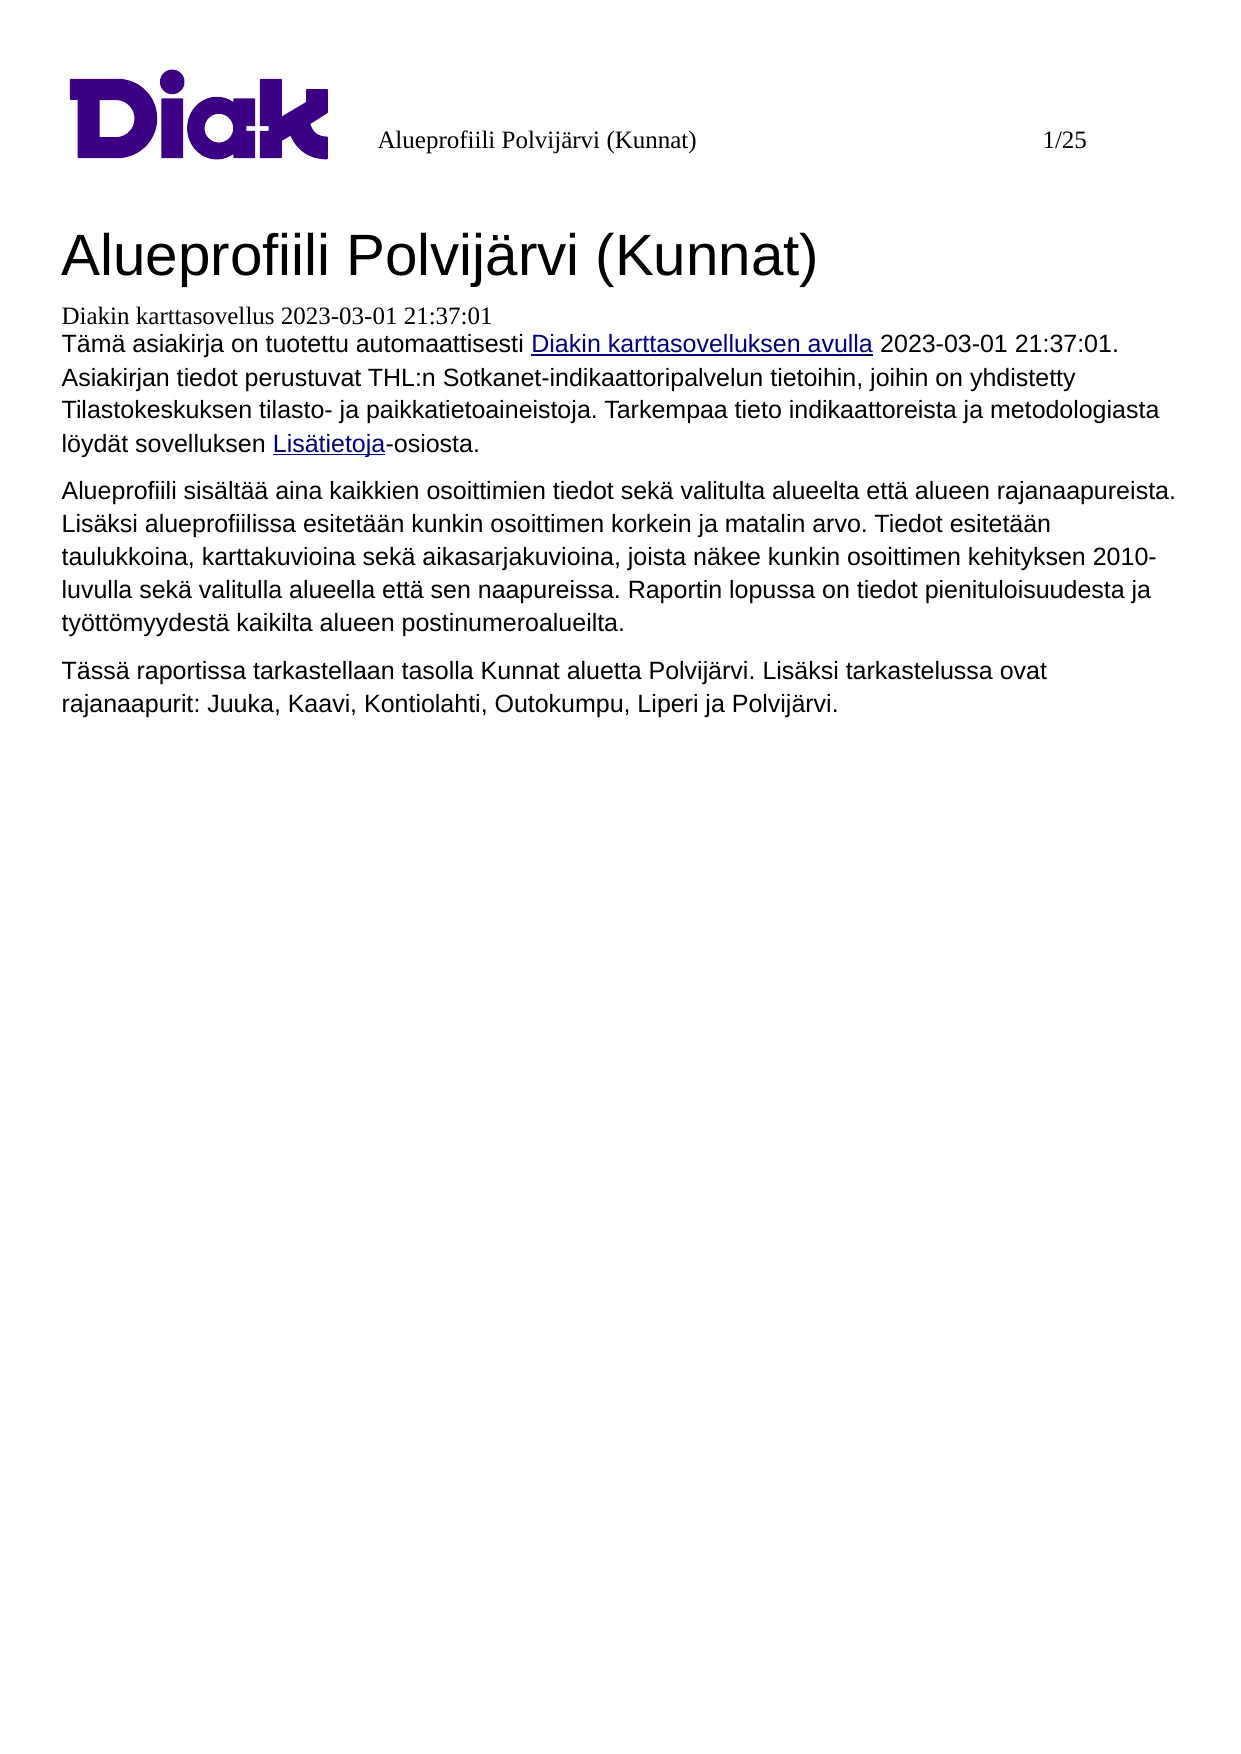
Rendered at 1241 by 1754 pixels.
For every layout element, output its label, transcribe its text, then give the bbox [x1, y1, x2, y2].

text Alueprofiili sisältää aina kaikkien osoittimien tiedot sekä valitulta alueelta että alueen rajanaapureista. Lisäksi alueprofiilissa esitetään kunkin osoittimen korkein ja matalin arvo. Tiedot esitetään taulukkoina, karttakuvioina sekä aikasarjakuvioina, joista näkee kunkin osoittimen kehityksen 2010-luvulla sekä valitulla alueella että sen naapureissa. Raportin lopussa on tiedot pienituloisuudesta ja työttömyydestä kaikilta alueen postinumeroalueilta. [61, 476, 1179, 637]
text Tässä raportissa tarkastellaan tasolla Kunnat aluetta Polvijärvi. Lisäksi tarkastelussa ovat rajanaapurit: Juuka, Kaavi, Kontiolahti, Outokumpu, Liperi ja Polvijärvi. [61, 656, 1179, 718]
text Diakin karttasovellus 2023-03-01 21:37:01 [61, 301, 1179, 329]
text Tämä asiakirja on tuotettu automaattisesti Diakin karttasovelluksen avulla 2023-03-01 21:37:01. Asiakirjan tiedot perustuvat THL:n Sotkanet-indikaattoripalvelun tietoihin, joihin on yhdistetty Tilastokeskuksen tilasto- ja paikkatietoaineistoja. Tarkempaa tieto indikaattoreista ja metodologiasta löydät sovelluksen Lisätietoja-osiosta. [61, 329, 1179, 457]
title Alueprofiili Polvijärvi (Kunnat) [61, 221, 1179, 288]
